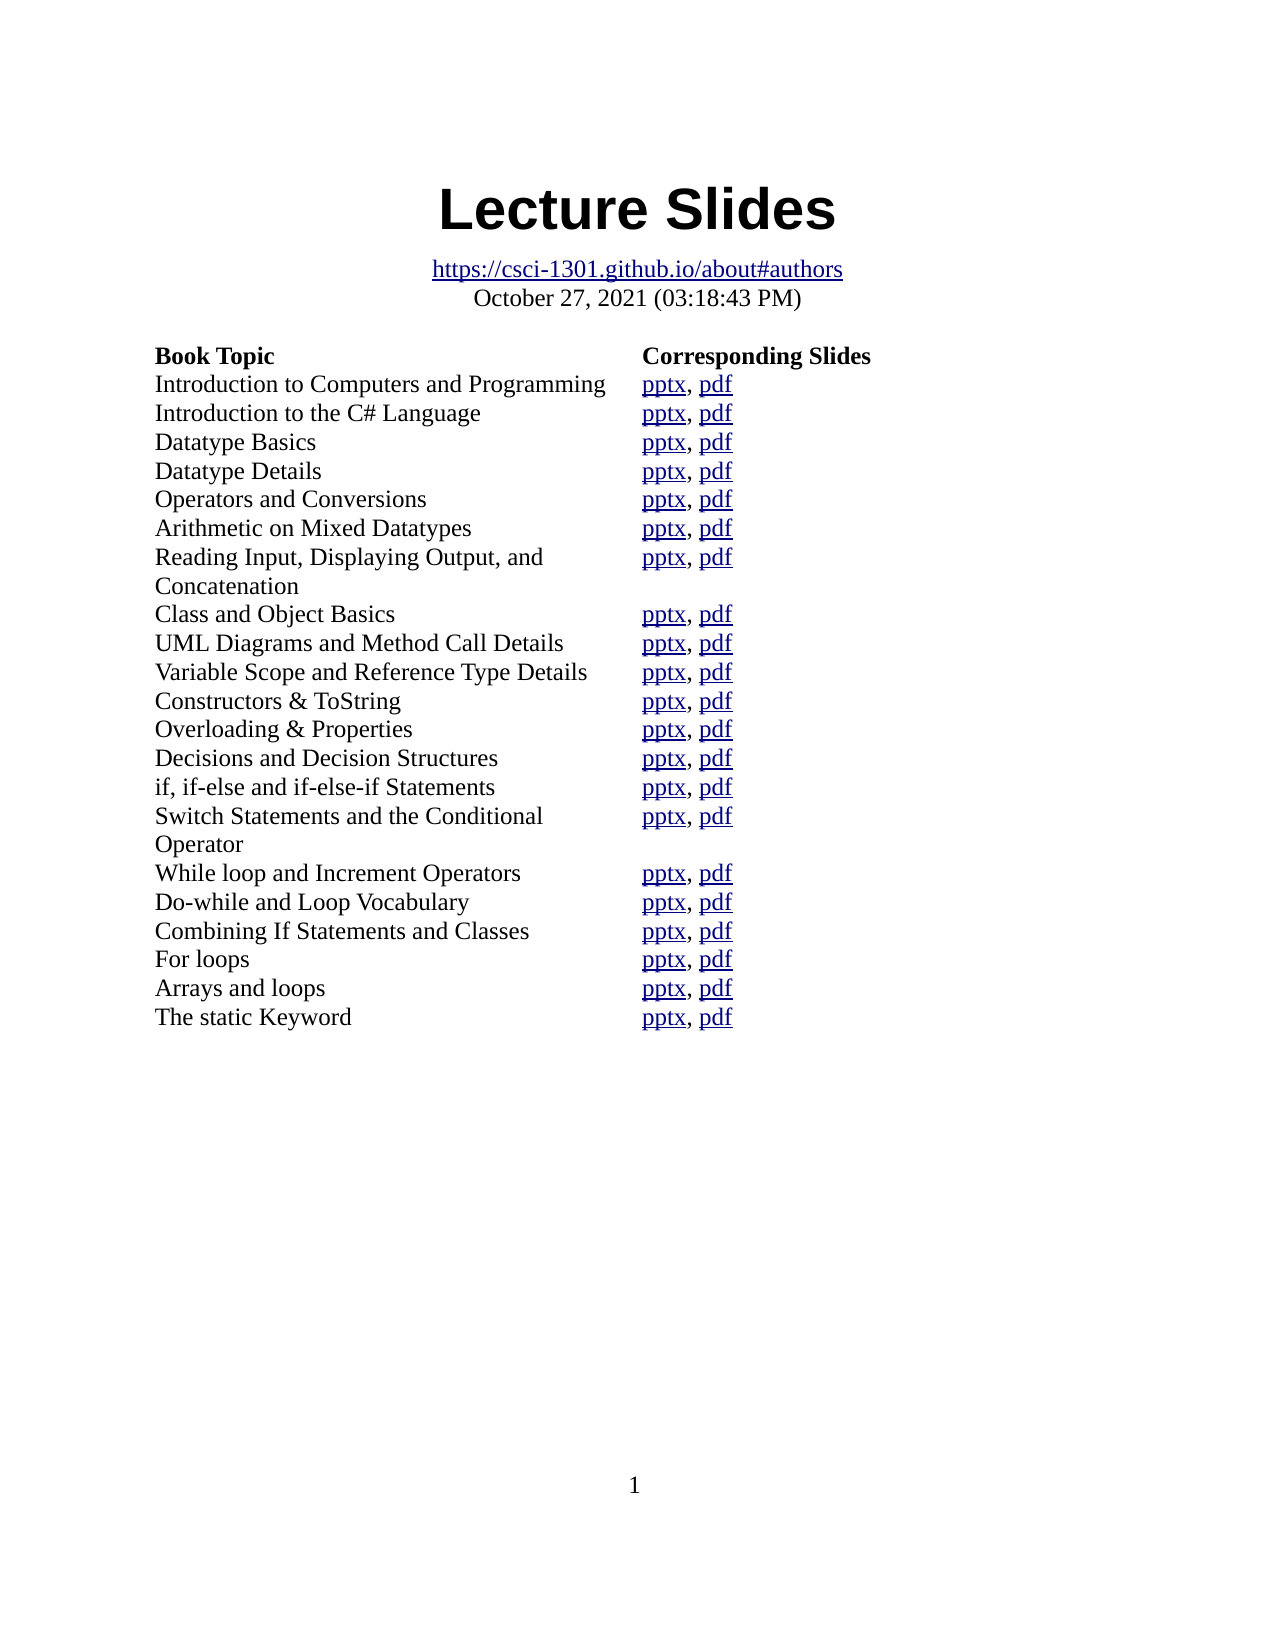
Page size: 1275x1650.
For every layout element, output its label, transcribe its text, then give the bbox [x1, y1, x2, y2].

table_cell pptx, pdf [638, 973, 1125, 1002]
table_header Corresponding Slides [638, 341, 1125, 369]
table_cell pptx, pdf [638, 657, 1125, 686]
table_cell pptx, pdf [638, 485, 1125, 513]
title Lecture Slides [150, 175, 1125, 242]
table_header Book Topic [150, 341, 637, 369]
table_cell Operators and Conversions [150, 485, 637, 513]
table_cell Constructors & ToString [150, 686, 637, 714]
table_cell Reading Input, Displaying Output, and Concatenation [150, 542, 637, 599]
table_cell Class and Object Basics [150, 600, 637, 628]
table_cell pptx, pdf [638, 887, 1125, 916]
text https://csci-1301.github.io/about#authors [150, 254, 1125, 283]
table_cell pptx, pdf [638, 858, 1125, 887]
table_cell pptx, pdf [638, 916, 1125, 944]
table_cell Arrays and loops [150, 973, 637, 1002]
table_cell Variable Scope and Reference Type Details [150, 657, 637, 686]
table_cell if, if-else and if-else-if Statements [150, 772, 637, 801]
table_cell pptx, pdf [638, 743, 1125, 772]
table_cell Do-while and Loop Vocabulary [150, 887, 637, 916]
table_cell pptx, pdf [638, 600, 1125, 628]
table_cell For loops [150, 945, 637, 973]
table_cell pptx, pdf [638, 456, 1125, 484]
table_cell Combining If Statements and Classes [150, 916, 637, 944]
table_cell Introduction to the C# Language [150, 398, 637, 427]
table_cell Datatype Basics [150, 427, 637, 456]
table_cell pptx, pdf [638, 370, 1125, 398]
table_cell pptx, pdf [638, 398, 1125, 427]
text October 27, 2021 (03:18:43 PM) [150, 283, 1125, 312]
table_cell UML Diagrams and Method Call Details [150, 628, 637, 657]
table_cell The static Keyword [150, 1002, 637, 1031]
table_cell pptx, pdf [638, 513, 1125, 542]
table_cell pptx, pdf [638, 715, 1125, 743]
table_cell While loop and Increment Operators [150, 858, 637, 887]
table_cell pptx, pdf [638, 628, 1125, 657]
table_cell pptx, pdf [638, 1002, 1125, 1031]
table_cell Introduction to Computers and Programming [150, 370, 637, 398]
table_cell Switch Statements and the Conditional Operator [150, 801, 637, 858]
table_cell pptx, pdf [638, 427, 1125, 456]
table_cell Decisions and Decision Structures [150, 743, 637, 772]
table_cell Overloading & Properties [150, 715, 637, 743]
table_cell pptx, pdf [638, 801, 1125, 858]
table_cell pptx, pdf [638, 542, 1125, 599]
table_cell Arithmetic on Mixed Datatypes [150, 513, 637, 542]
table_cell pptx, pdf [638, 686, 1125, 714]
table_cell Datatype Details [150, 456, 637, 484]
table_cell pptx, pdf [638, 945, 1125, 973]
table_cell pptx, pdf [638, 772, 1125, 801]
